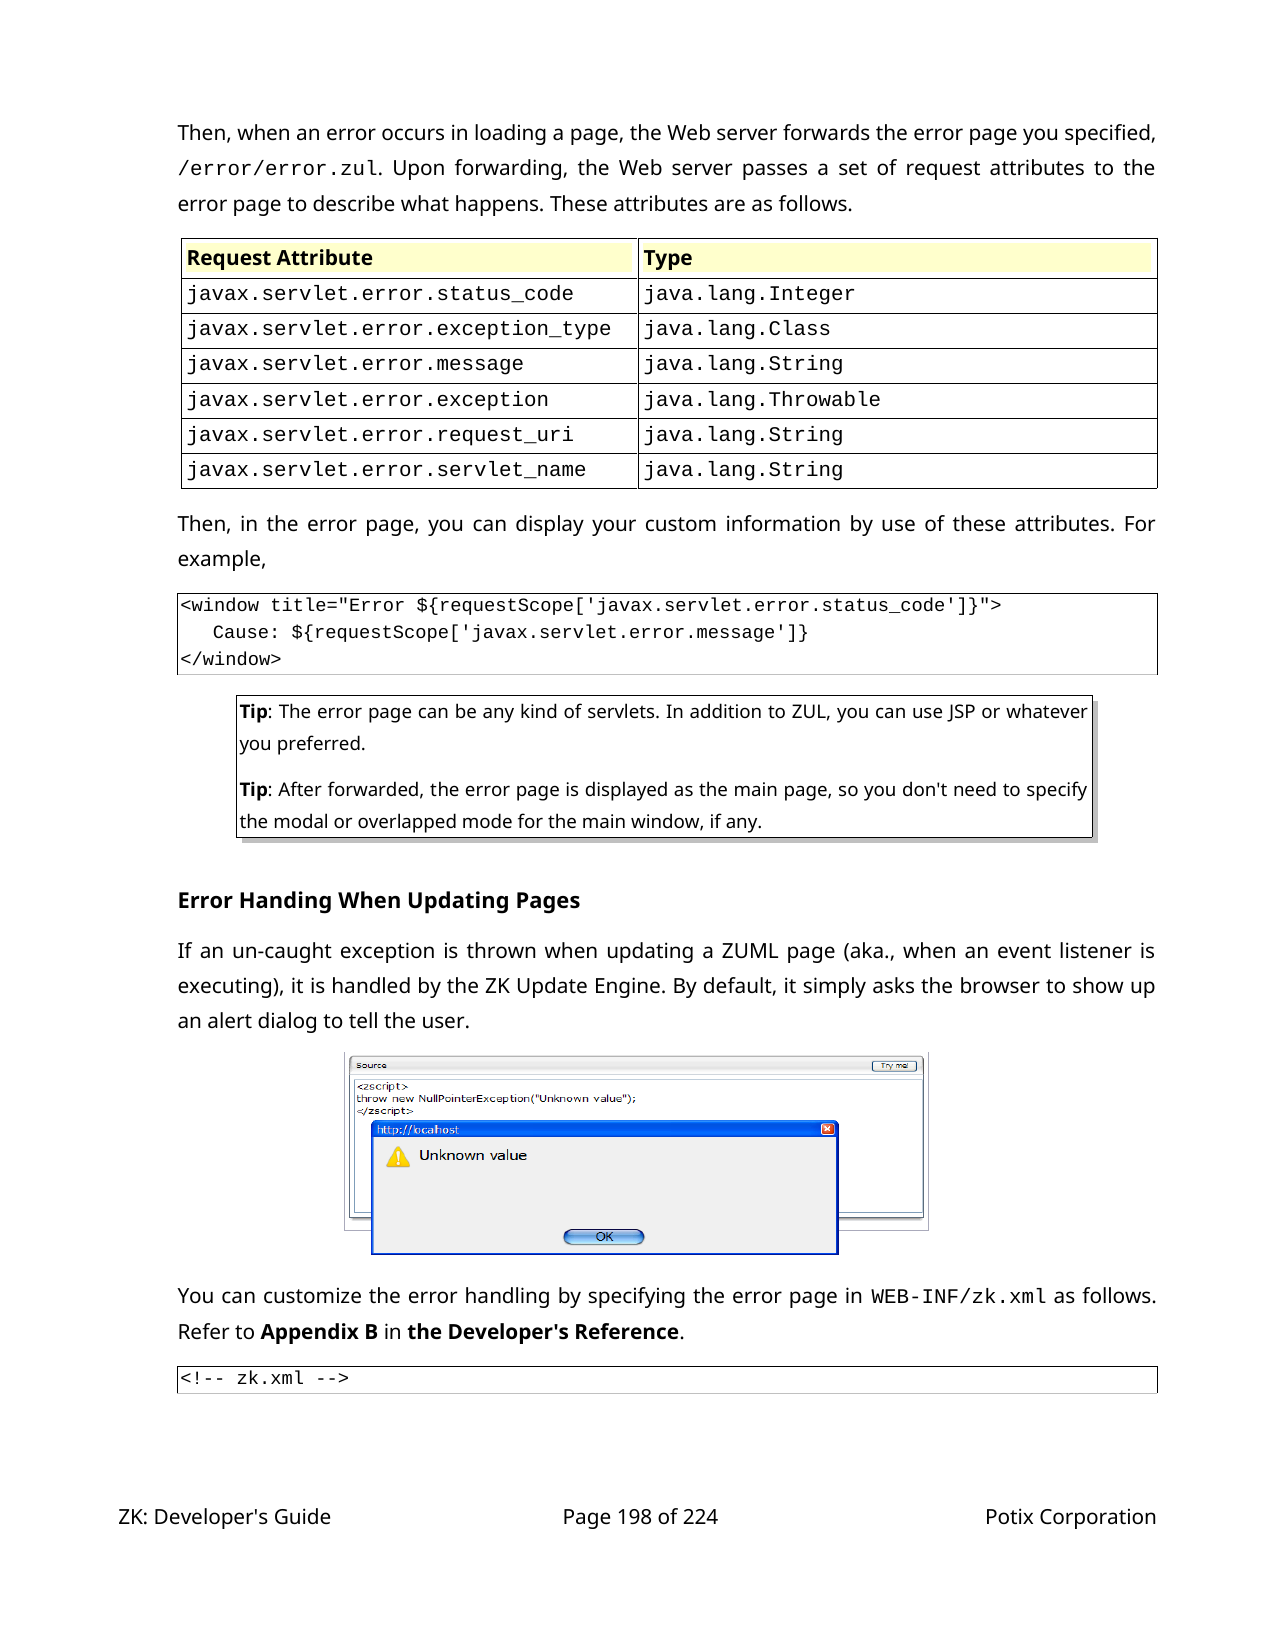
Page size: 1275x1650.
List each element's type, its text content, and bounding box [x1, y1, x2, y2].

table_header Request Attribute [182, 239, 637, 278]
table_cell javax.servlet.error.servlet_name [182, 454, 637, 488]
table_cell javax.servlet.error.exception_type [182, 314, 637, 348]
table_cell java.lang.Integer [639, 279, 1157, 313]
table_cell java.lang.String [639, 454, 1157, 488]
text If an un-caught exception is thrown when updating a ZUML page (aka., when an event listener is executing), it is handled by the ZK Update Engine. By default, it simply asks the browser to show up an alert dialog to tell the user. [177, 936, 1157, 1034]
subtitle Error Handing When Updating Pages [177, 885, 1157, 915]
text Tip: After forwarded, the error page is displayed as the main page, so you don't need to specify the modal or overlapped mode for the main window, if any. [237, 773, 1092, 837]
text <window title="Error ${requestScope['javax.servlet.error.status_code']}"> [178, 594, 1157, 617]
text Then, in the error page, you can display your custom information by use of these attributes. For example, [177, 509, 1157, 572]
picture [342, 1052, 933, 1257]
text </window> [178, 647, 1157, 674]
table_cell javax.servlet.error.status_code [182, 279, 637, 313]
table_cell java.lang.String [639, 349, 1157, 383]
table_cell javax.servlet.error.request_uri [182, 419, 637, 453]
table_cell javax.servlet.error.exception [182, 384, 637, 418]
table_header Type [639, 239, 1157, 278]
table_cell java.lang.Throwable [639, 384, 1157, 418]
text You can customize the error handling by specifying the error page in WEB-INF/zk.xml as follows. Refer to Appendix B in the Developer's Reference. [177, 1282, 1157, 1345]
table_cell java.lang.Class [639, 314, 1157, 348]
table_cell java.lang.String [639, 419, 1157, 453]
text Tip: The error page can be any kind of servlets. In addition to ZUL, you can use JSP or whatever you preferred. [237, 696, 1092, 756]
text <!-- zk.xml --> [178, 1367, 1157, 1393]
text Cause: ${requestScope['javax.servlet.error.message']} [178, 620, 1157, 644]
text Then, when an error occurs in loading a page, the Web server forwards the error page you specified, /error/error.zul. Upon forwarding, the Web server passes a set of request attributes to the error page to describe what happens. These attributes are as follows. [177, 118, 1157, 217]
table_cell javax.servlet.error.message [182, 349, 637, 383]
